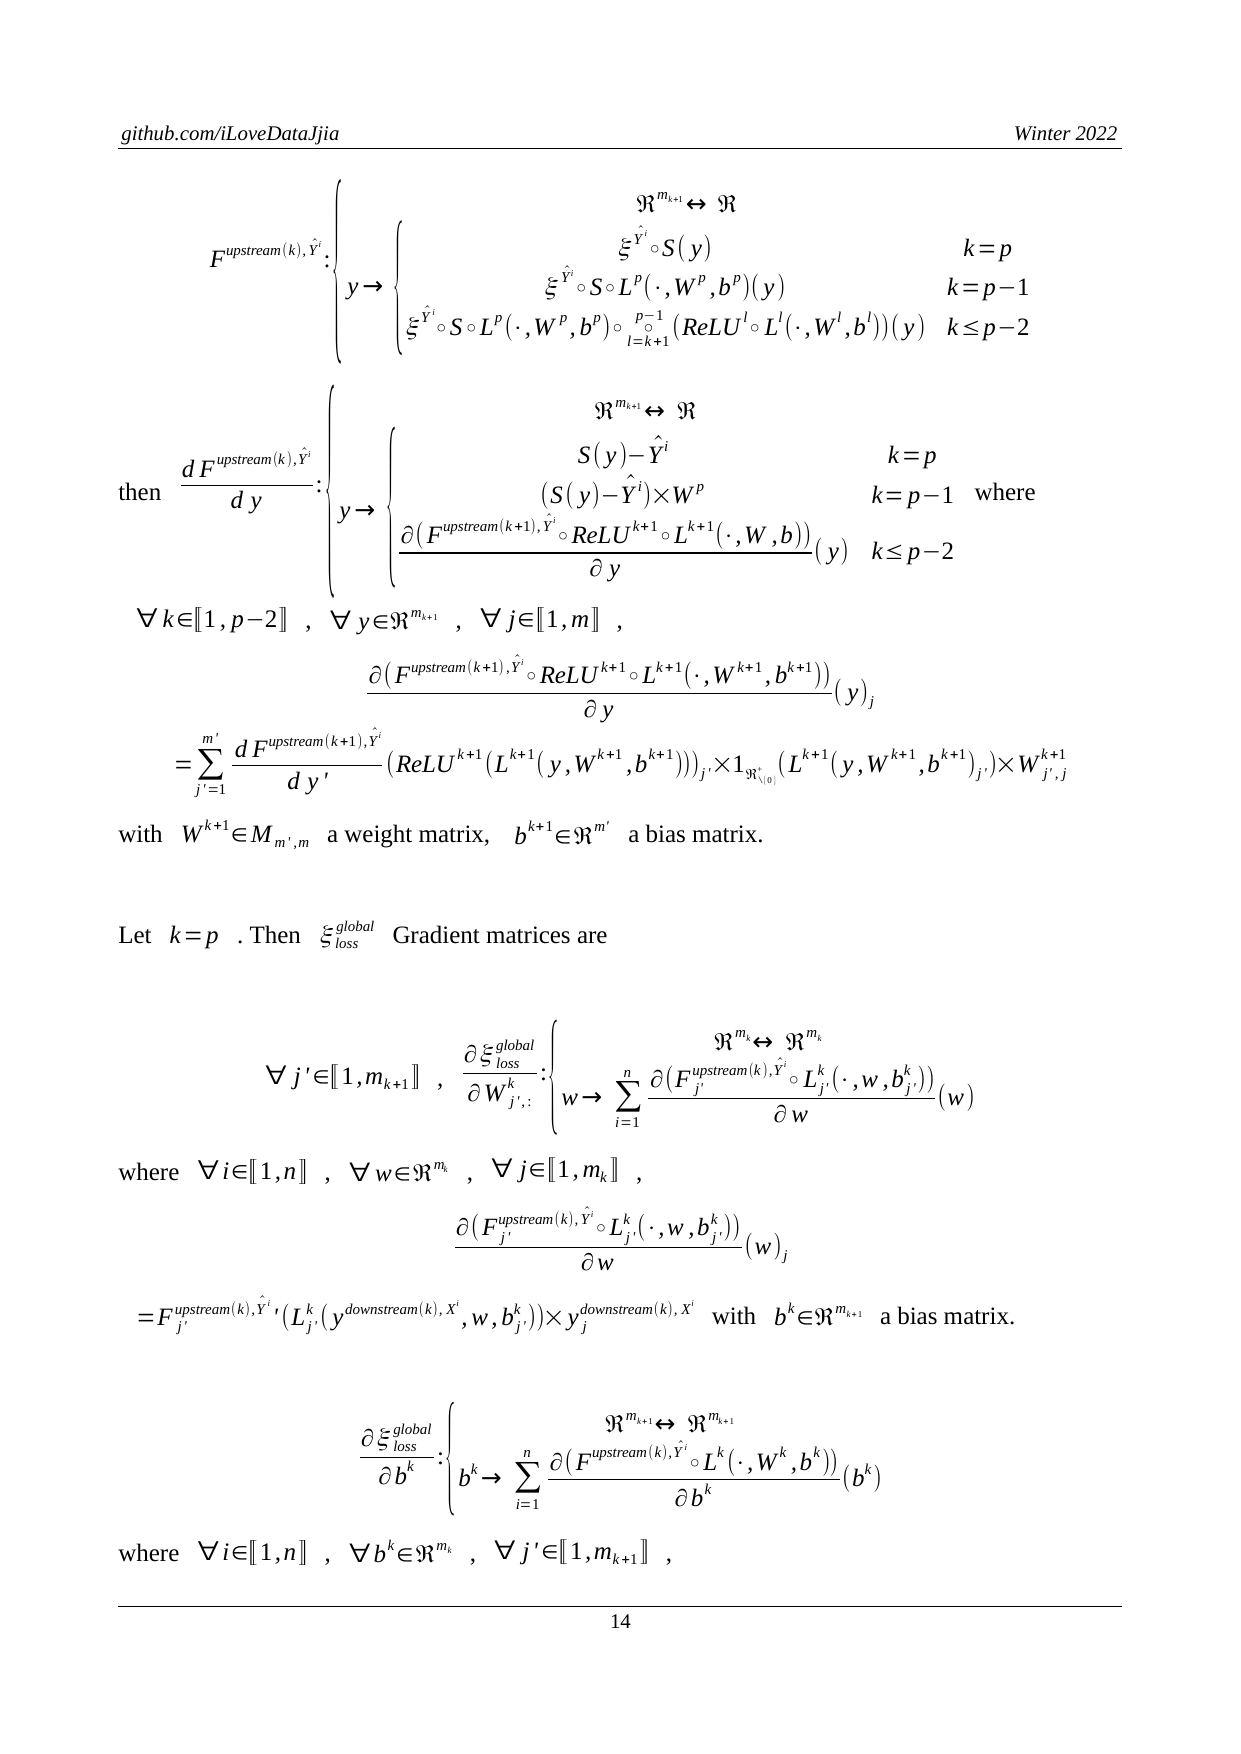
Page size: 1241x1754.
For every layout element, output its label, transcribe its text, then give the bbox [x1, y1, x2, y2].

text where,,, [118, 1537, 1122, 1568]
text where,,, [118, 1155, 1122, 1187]
text , [118, 1019, 1122, 1136]
text Let. ThenGradient matrices are [118, 918, 1122, 952]
text witha weight matrix, a bias matrix. [118, 816, 1122, 851]
text witha bias matrix. [118, 1296, 1122, 1335]
text thenwhere,,, [118, 383, 1122, 635]
